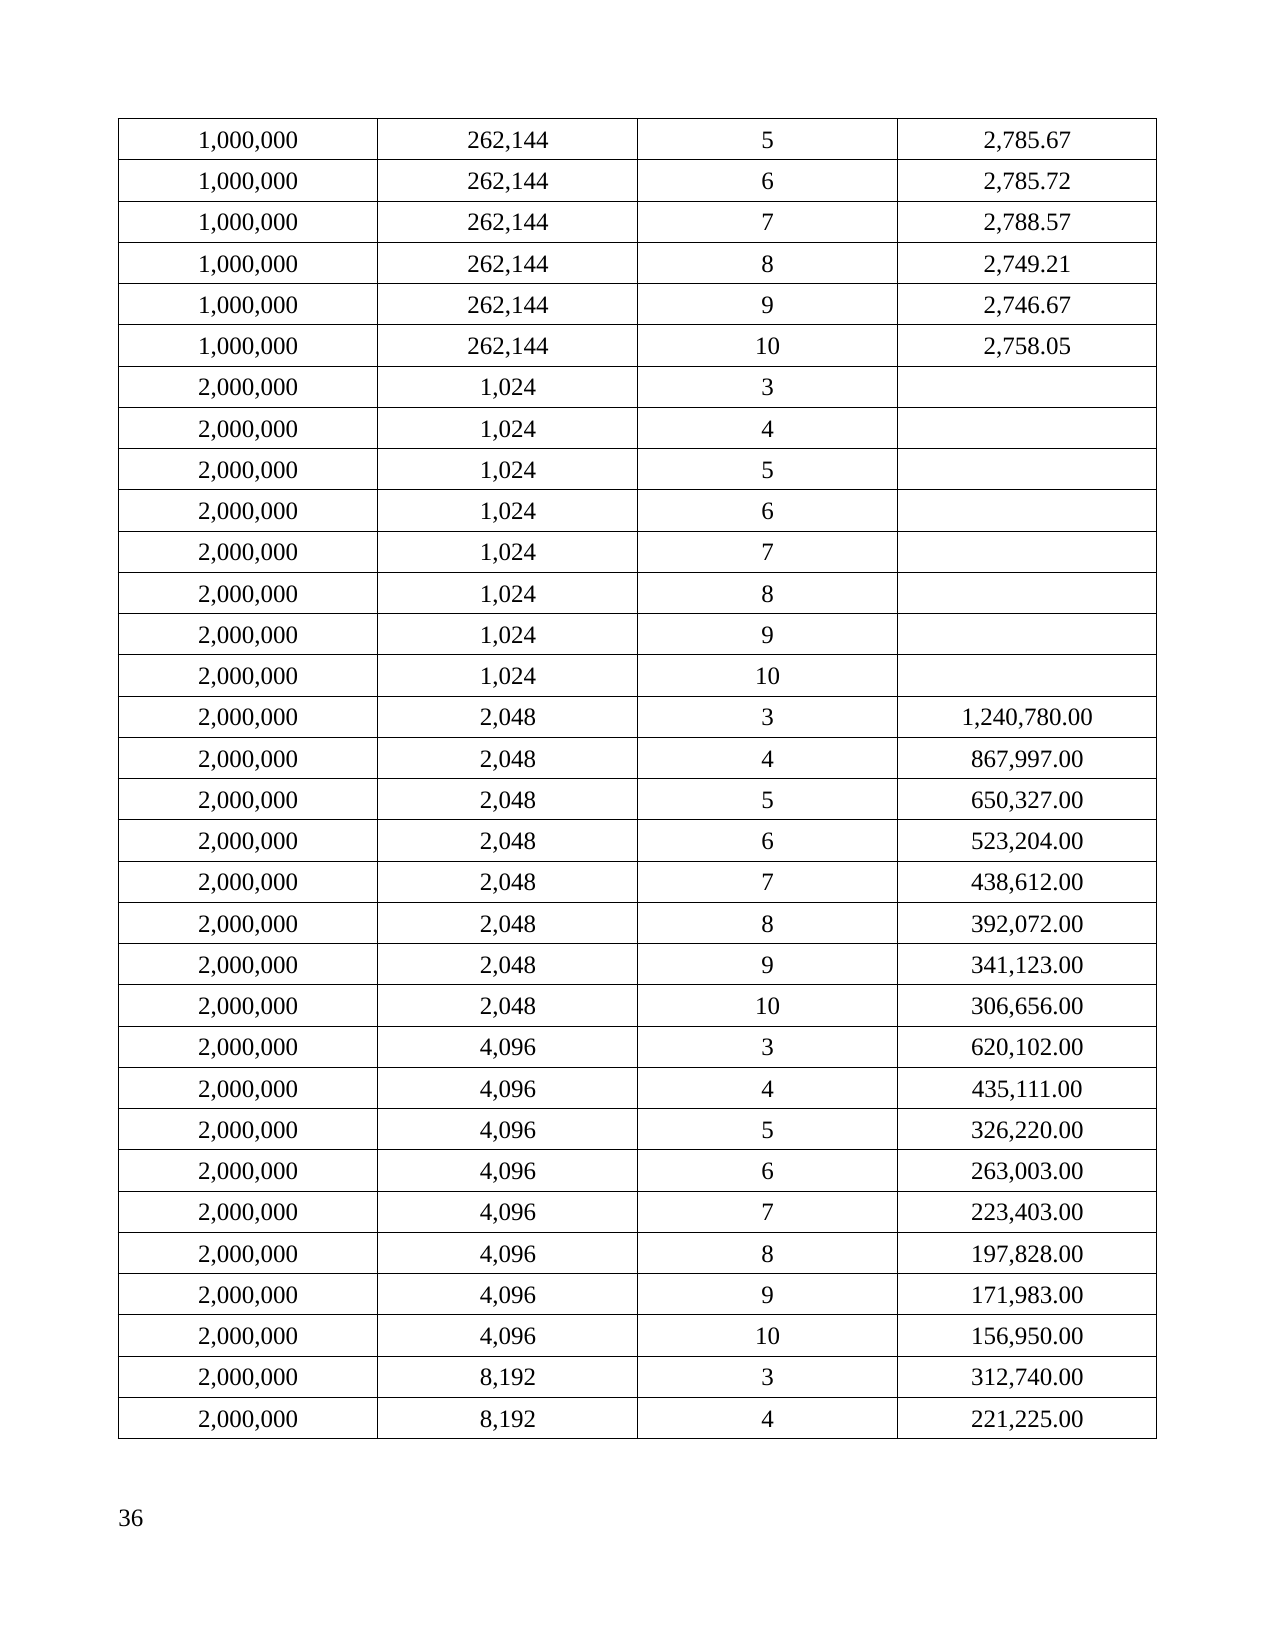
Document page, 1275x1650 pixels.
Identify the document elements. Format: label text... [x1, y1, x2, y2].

table_cell 2,785.72 [898, 160, 1156, 201]
table_cell 4,096 [378, 1027, 637, 1067]
table_cell 392,072.00 [898, 903, 1156, 943]
table_cell 1,000,000 [119, 243, 377, 283]
table_cell 221,225.00 [898, 1398, 1156, 1438]
table_cell [898, 490, 1156, 531]
table_cell 6 [638, 160, 897, 201]
table_cell 9 [638, 1274, 897, 1314]
table_cell 2,000,000 [119, 449, 377, 489]
table_cell 5 [638, 119, 897, 159]
table_cell 341,123.00 [898, 944, 1156, 984]
table_cell 8,192 [378, 1398, 637, 1438]
table_cell 2,785.67 [898, 119, 1156, 159]
table_cell 4,096 [378, 1233, 637, 1273]
table_cell 326,220.00 [898, 1109, 1156, 1149]
table_cell 10 [638, 985, 897, 1026]
table_cell 2,000,000 [119, 738, 377, 778]
table_cell 1,024 [378, 532, 637, 572]
table_cell 2,000,000 [119, 1398, 377, 1438]
table_cell 2,000,000 [119, 1192, 377, 1232]
table_cell 1,000,000 [119, 325, 377, 366]
table_cell 3 [638, 1027, 897, 1067]
table_cell 2,000,000 [119, 1357, 377, 1397]
table_cell 1,024 [378, 367, 637, 407]
table_cell 1,240,780.00 [898, 697, 1156, 737]
table_cell 2,000,000 [119, 1109, 377, 1149]
table_cell 2,000,000 [119, 1150, 377, 1191]
table_cell 262,144 [378, 119, 637, 159]
table_cell 223,403.00 [898, 1192, 1156, 1232]
table_cell [898, 449, 1156, 489]
table_cell 2,048 [378, 738, 637, 778]
table_cell 2,746.67 [898, 284, 1156, 324]
table_cell 8 [638, 243, 897, 283]
table_cell 3 [638, 367, 897, 407]
table_cell 2,048 [378, 820, 637, 861]
table_cell 3 [638, 697, 897, 737]
table_cell 4,096 [378, 1068, 637, 1108]
table_cell 2,000,000 [119, 1274, 377, 1314]
table_cell 4 [638, 738, 897, 778]
table_cell 262,144 [378, 243, 637, 283]
table_cell 2,000,000 [119, 1315, 377, 1356]
table_cell 7 [638, 202, 897, 242]
table_cell 2,000,000 [119, 862, 377, 902]
table_cell 4,096 [378, 1315, 637, 1356]
table_cell 2,000,000 [119, 697, 377, 737]
table_cell 4,096 [378, 1274, 637, 1314]
table_cell 4,096 [378, 1109, 637, 1149]
table_cell [898, 614, 1156, 654]
table_cell 1,000,000 [119, 160, 377, 201]
table_cell 2,000,000 [119, 532, 377, 572]
table_cell 5 [638, 449, 897, 489]
table_cell 4,096 [378, 1192, 637, 1232]
table_cell 9 [638, 614, 897, 654]
table_cell 2,000,000 [119, 985, 377, 1026]
table_cell 1,000,000 [119, 202, 377, 242]
table_cell [898, 532, 1156, 572]
table_cell 2,048 [378, 903, 637, 943]
table_cell 2,048 [378, 697, 637, 737]
table_cell 1,024 [378, 614, 637, 654]
table_cell 2,000,000 [119, 1068, 377, 1108]
table_cell [898, 573, 1156, 613]
table_cell 262,144 [378, 202, 637, 242]
table_cell 8 [638, 573, 897, 613]
table_cell 1,000,000 [119, 284, 377, 324]
table_cell 2,000,000 [119, 655, 377, 696]
table_cell 4 [638, 408, 897, 448]
table_cell 197,828.00 [898, 1233, 1156, 1273]
table_cell 438,612.00 [898, 862, 1156, 902]
table_cell 7 [638, 532, 897, 572]
table_cell 620,102.00 [898, 1027, 1156, 1067]
table_cell 312,740.00 [898, 1357, 1156, 1397]
table_cell 262,144 [378, 284, 637, 324]
table_cell 650,327.00 [898, 779, 1156, 819]
table_cell 4 [638, 1398, 897, 1438]
table_cell 9 [638, 284, 897, 324]
table_cell 1,000,000 [119, 119, 377, 159]
table_cell 2,048 [378, 944, 637, 984]
table_cell 6 [638, 490, 897, 531]
table_cell 156,950.00 [898, 1315, 1156, 1356]
table_cell 262,144 [378, 160, 637, 201]
table_cell 1,024 [378, 655, 637, 696]
table_cell 2,000,000 [119, 614, 377, 654]
table_cell 7 [638, 862, 897, 902]
table_cell 523,204.00 [898, 820, 1156, 861]
table_cell 867,997.00 [898, 738, 1156, 778]
table_cell 7 [638, 1192, 897, 1232]
table_cell 2,000,000 [119, 903, 377, 943]
table_cell 2,000,000 [119, 408, 377, 448]
table_cell 8 [638, 903, 897, 943]
table_cell 2,000,000 [119, 820, 377, 861]
table_cell 5 [638, 779, 897, 819]
table_cell 263,003.00 [898, 1150, 1156, 1191]
table_cell 435,111.00 [898, 1068, 1156, 1108]
table_cell 2,758.05 [898, 325, 1156, 366]
table_cell 2,000,000 [119, 944, 377, 984]
table_cell 2,048 [378, 985, 637, 1026]
table_cell 2,000,000 [119, 573, 377, 613]
table_cell 1,024 [378, 573, 637, 613]
table_cell 3 [638, 1357, 897, 1397]
table_cell 6 [638, 1150, 897, 1191]
table_cell 171,983.00 [898, 1274, 1156, 1314]
table_cell 1,024 [378, 408, 637, 448]
table_cell 2,048 [378, 779, 637, 819]
table_cell 8 [638, 1233, 897, 1273]
table_cell [898, 408, 1156, 448]
table_cell 2,000,000 [119, 779, 377, 819]
table_cell 6 [638, 820, 897, 861]
table_cell 4,096 [378, 1150, 637, 1191]
table_cell 8,192 [378, 1357, 637, 1397]
table_cell 306,656.00 [898, 985, 1156, 1026]
table_cell 1,024 [378, 449, 637, 489]
table_cell 2,788.57 [898, 202, 1156, 242]
table_cell 10 [638, 655, 897, 696]
table_cell 5 [638, 1109, 897, 1149]
table_cell 10 [638, 1315, 897, 1356]
table_cell 262,144 [378, 325, 637, 366]
table_cell 10 [638, 325, 897, 366]
table_cell 2,000,000 [119, 490, 377, 531]
table_cell 2,000,000 [119, 1027, 377, 1067]
table_cell 4 [638, 1068, 897, 1108]
table_cell 2,048 [378, 862, 637, 902]
table_cell 2,000,000 [119, 1233, 377, 1273]
table_cell 2,000,000 [119, 367, 377, 407]
table_cell 9 [638, 944, 897, 984]
table_cell 2,749.21 [898, 243, 1156, 283]
table_cell 1,024 [378, 490, 637, 531]
table_cell [898, 367, 1156, 407]
table_cell [898, 655, 1156, 696]
